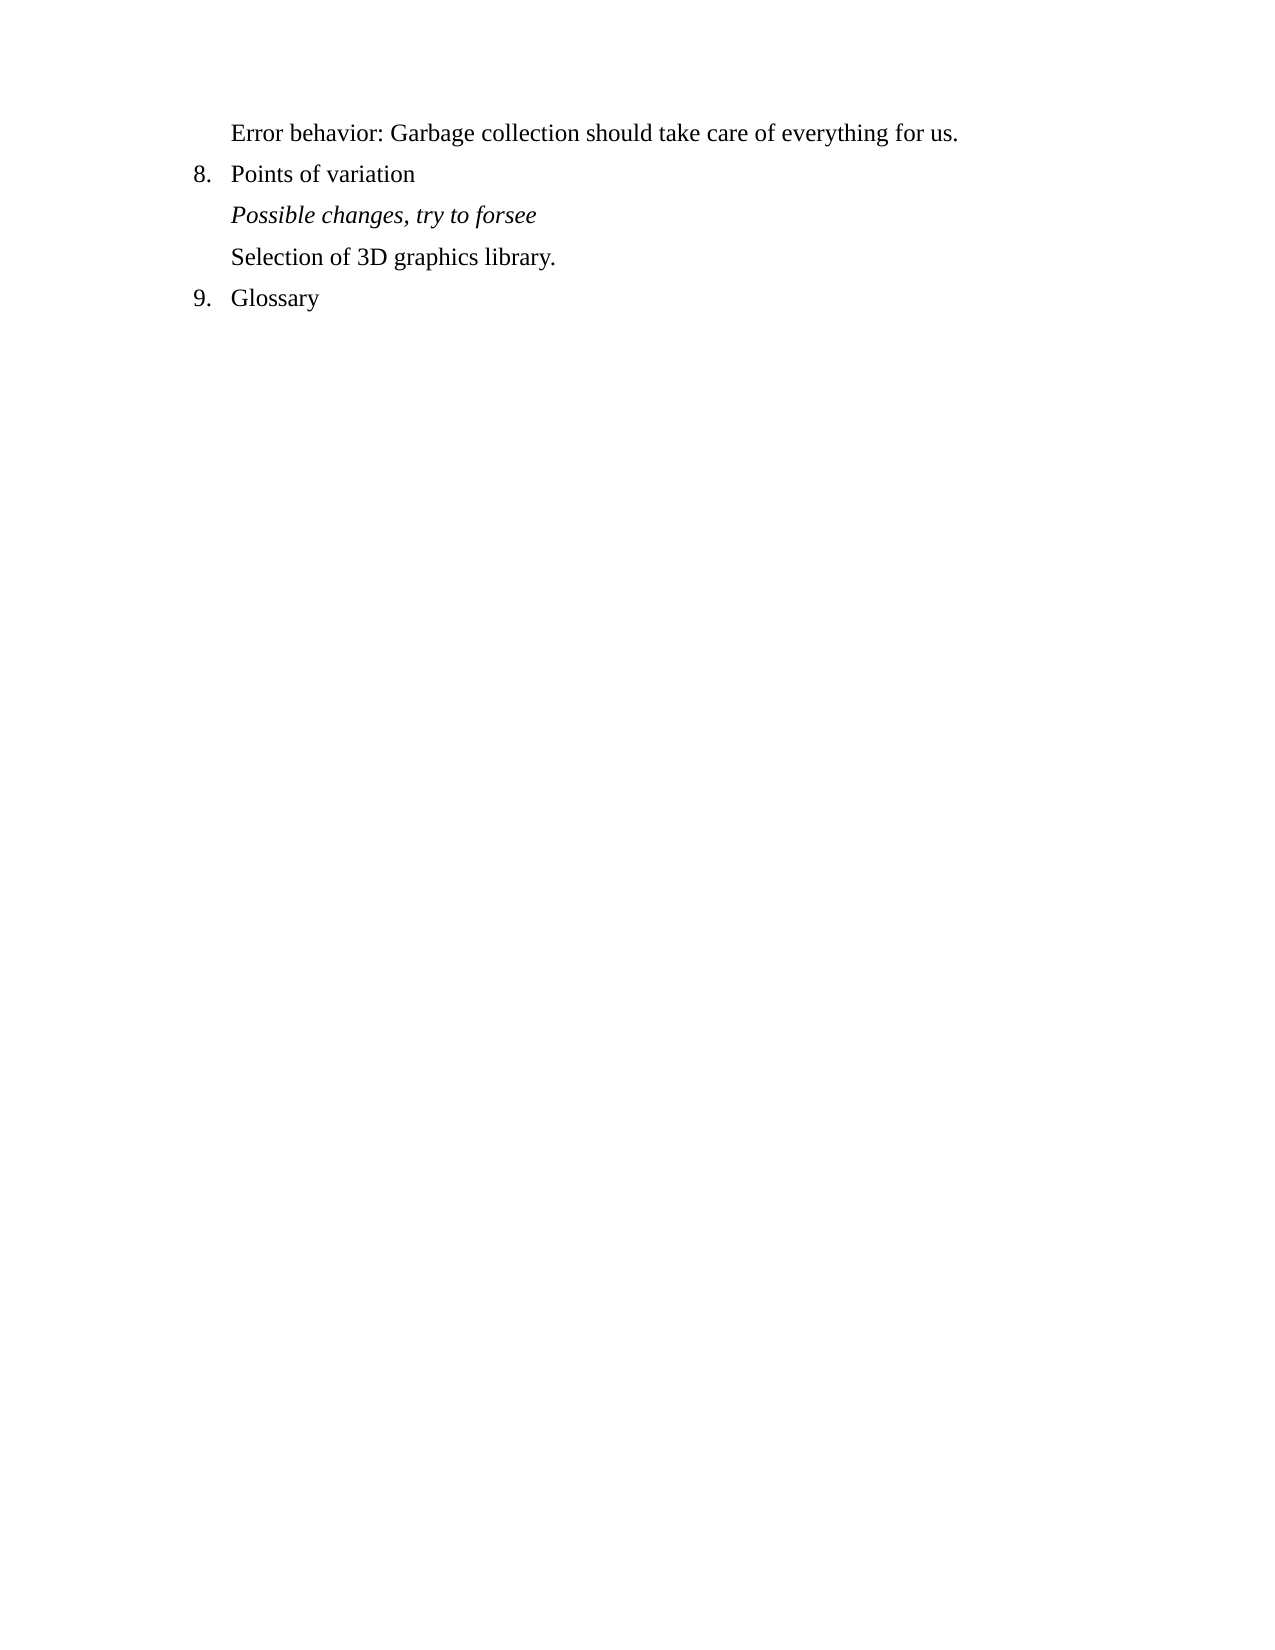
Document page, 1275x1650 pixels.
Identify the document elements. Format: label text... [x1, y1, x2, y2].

list Error behavior: Garbage collection should take care of everything for us. [193, 118, 1157, 147]
list Glossary [193, 283, 1157, 312]
list Selection of 3D graphics library. [193, 242, 1157, 271]
list Possible changes, try to forsee [193, 201, 1157, 229]
list Points of variation [193, 159, 1157, 188]
